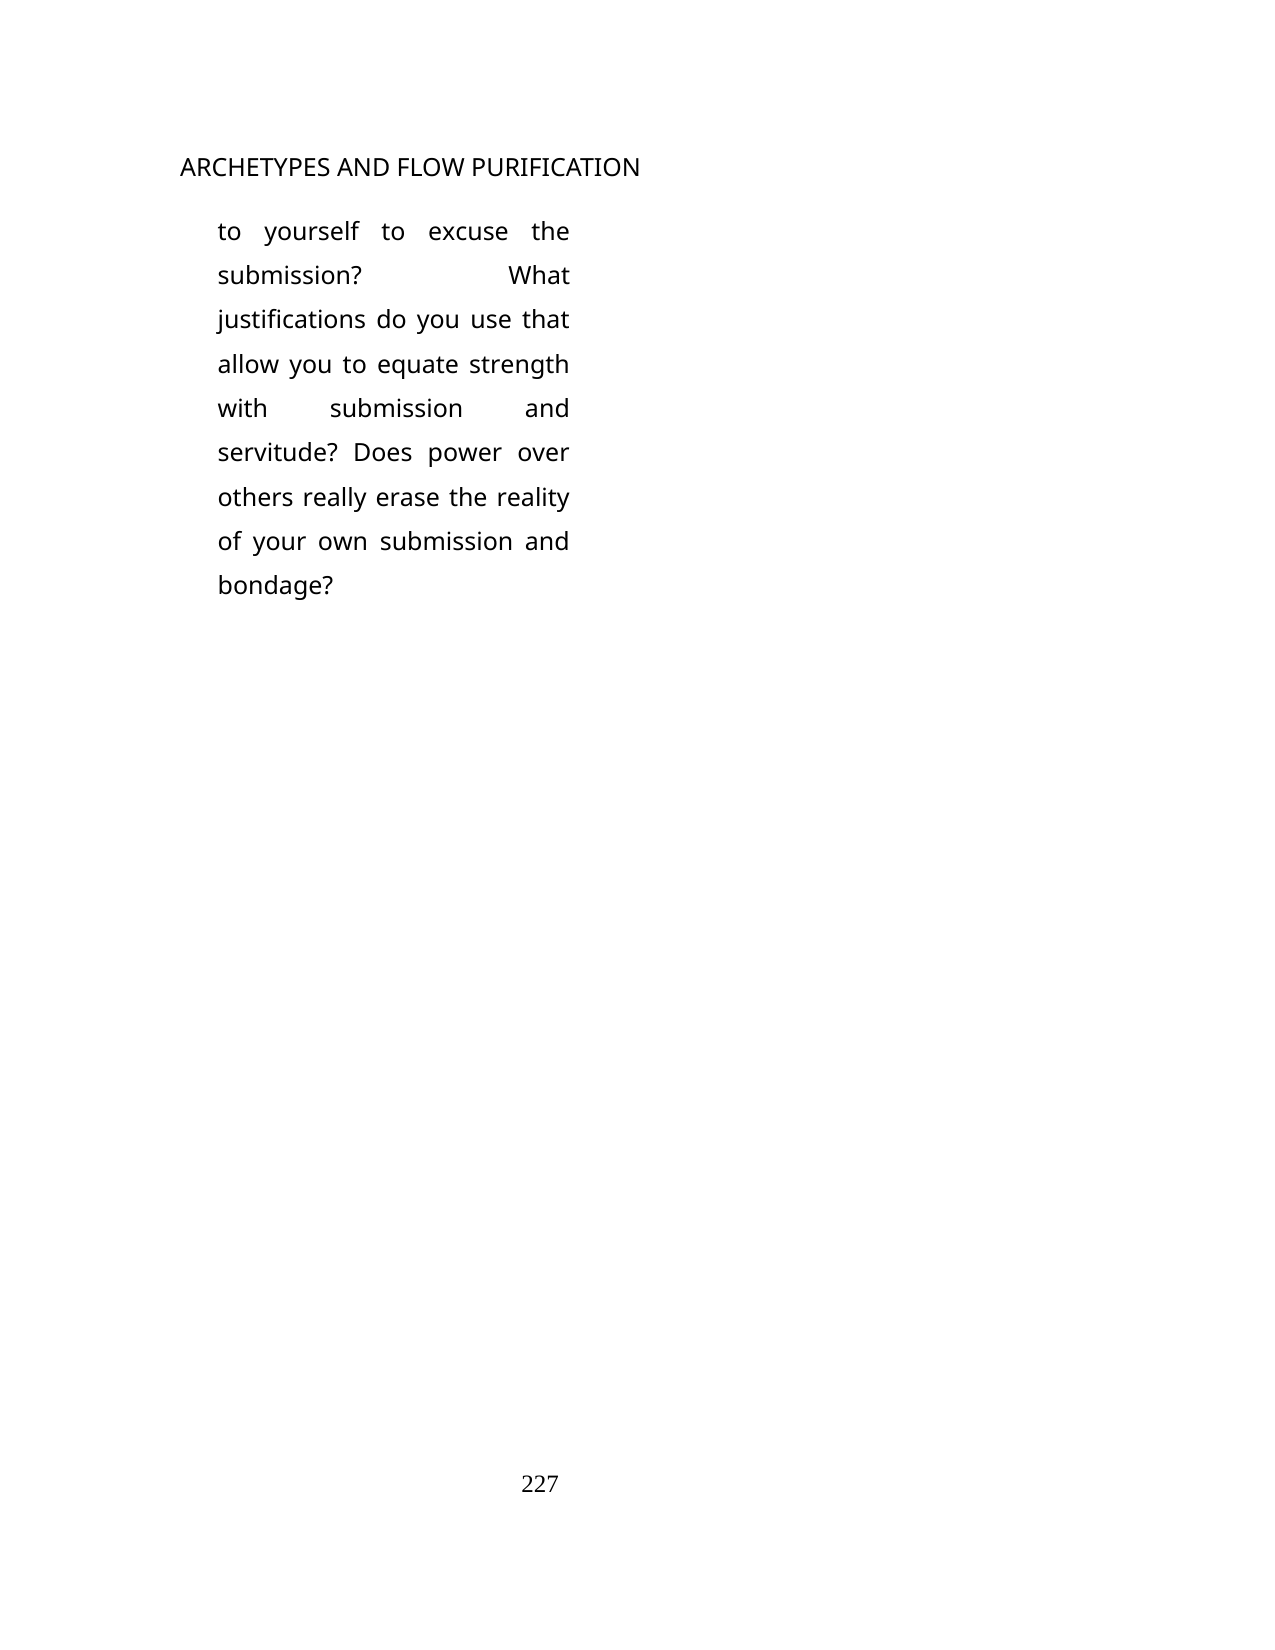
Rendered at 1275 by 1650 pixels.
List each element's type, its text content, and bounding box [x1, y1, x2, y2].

list to yourself to excuse the submission? What justifications do you use that allow you to equate strength with submission and servitude? Does power over others really erase the reality of your own submission and bondage? [180, 213, 570, 602]
